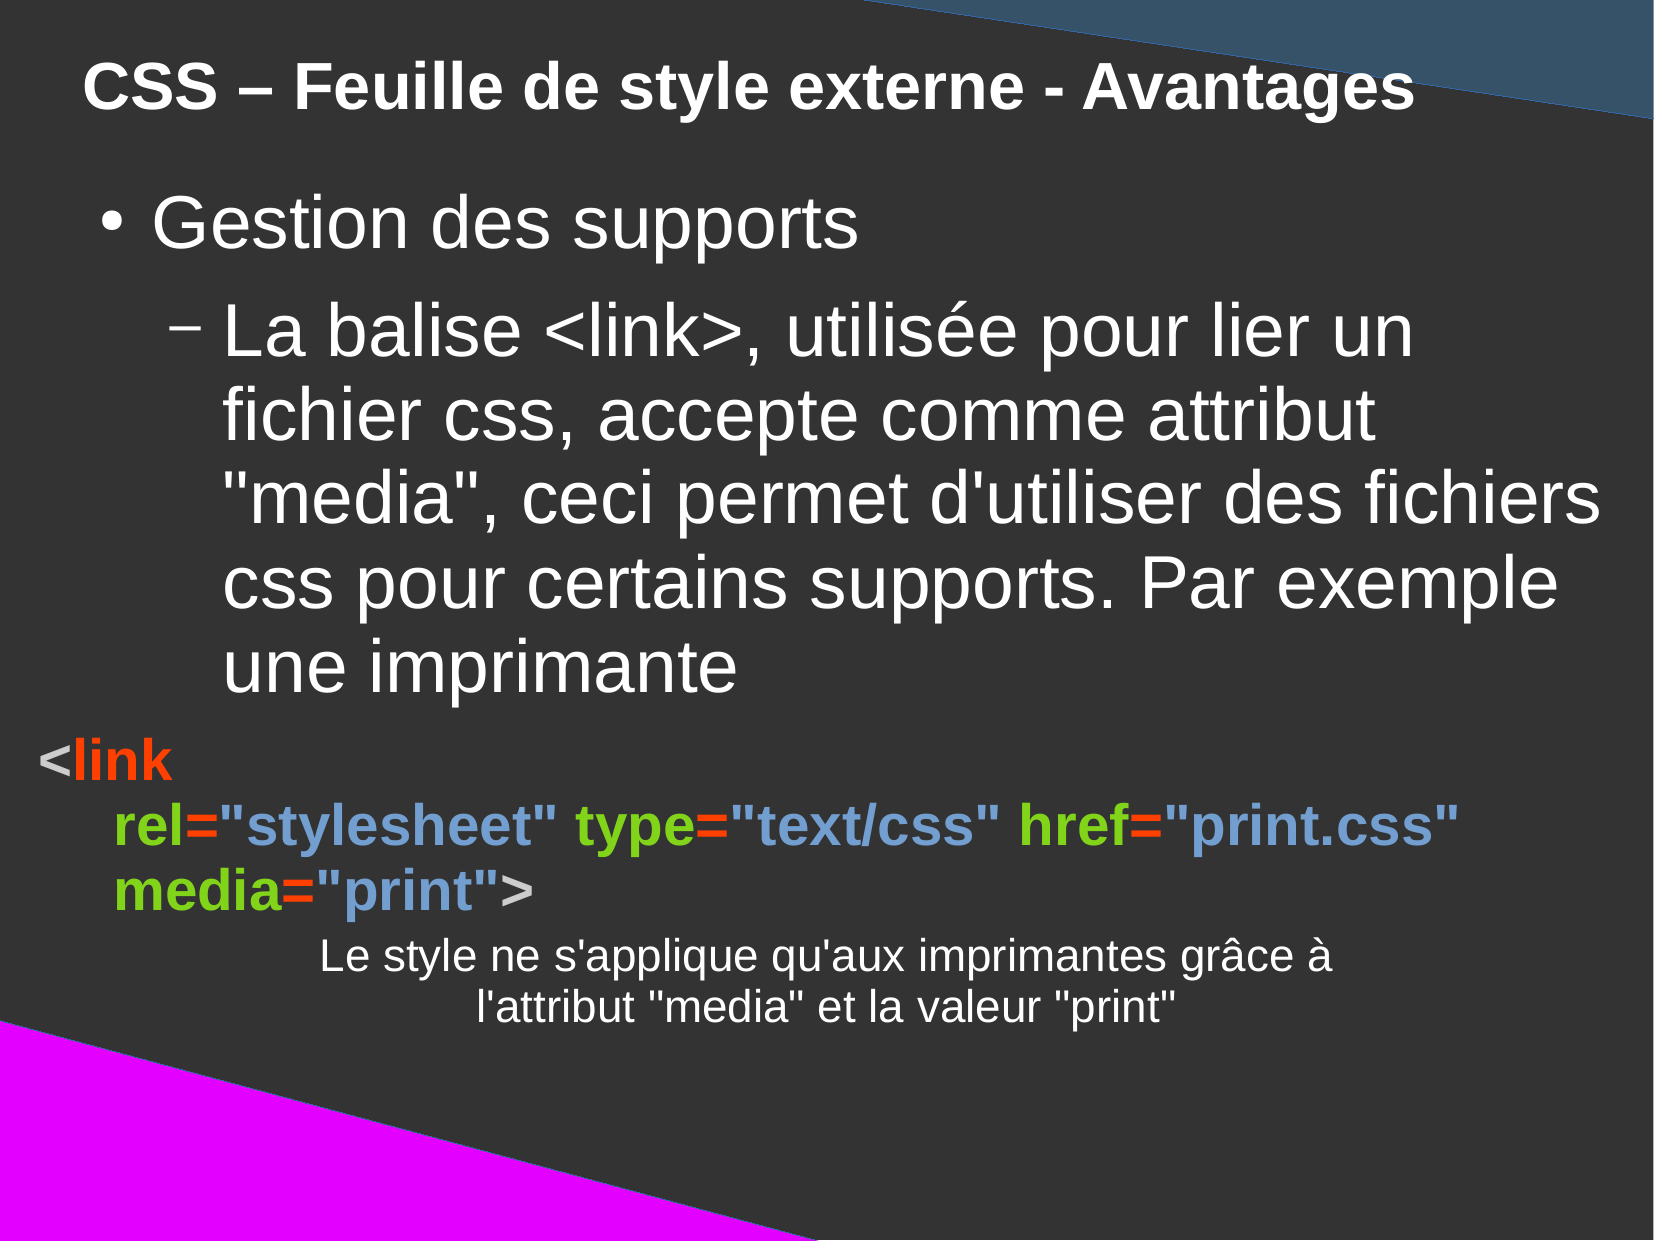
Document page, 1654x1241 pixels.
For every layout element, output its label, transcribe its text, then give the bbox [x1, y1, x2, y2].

title CSS – Feuille de style externe - Avantages [82, 49, 1571, 162]
list Gestion des supports La balise <link>, utilisée pour lier un fichier css, accepte comme attribut "media", ceci permet d'utiliser des fichiers css pour certains supports. Par exemple une imprimante [80, 180, 1605, 709]
text_box [864, 0, 1654, 119]
title Le style ne s'applique qu'aux imprimantes grâce à l'attribut "media" et la valeur "print" [301, 930, 1353, 1033]
text_box <link rel="stylesheet" type="text/css" href="print.css" media="print"> [23, 720, 1619, 931]
text_box [0, 1020, 819, 1241]
